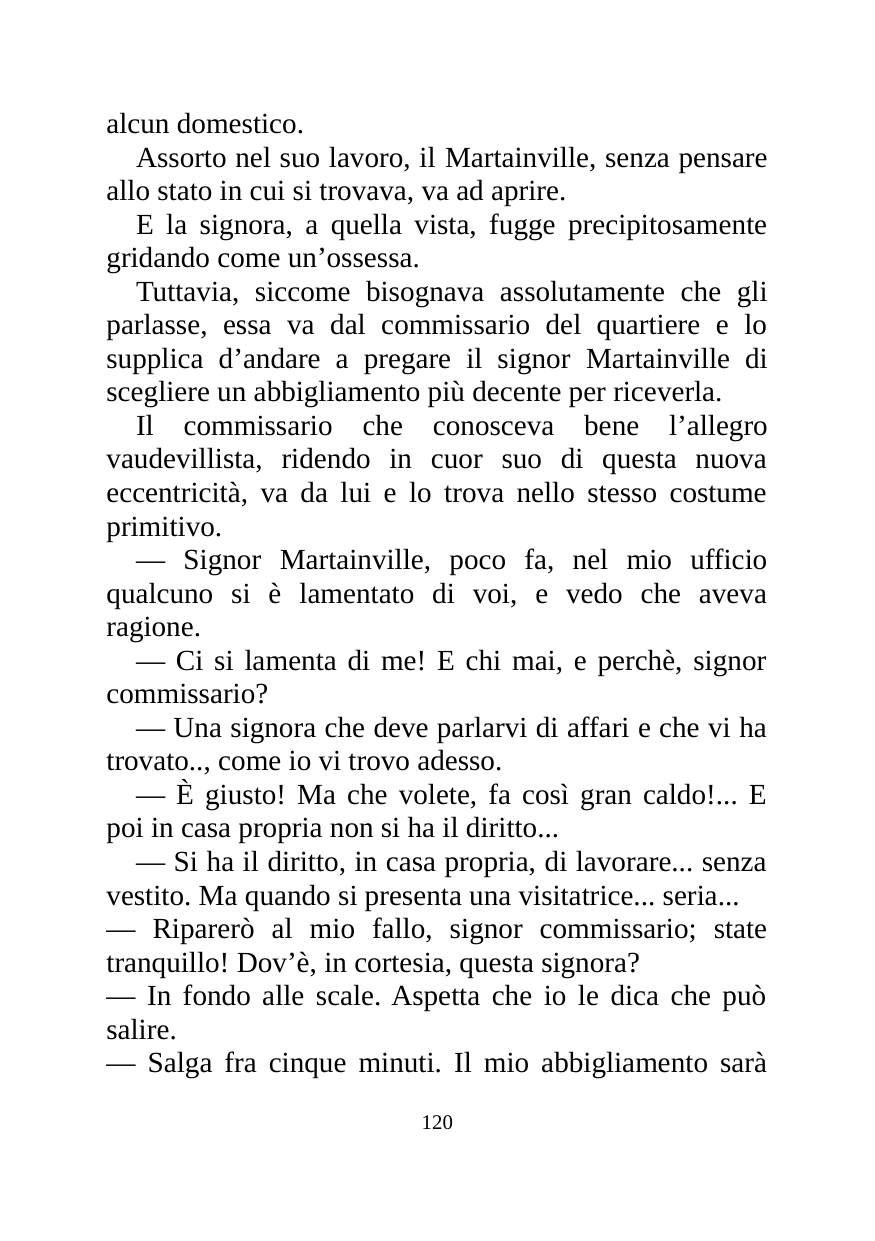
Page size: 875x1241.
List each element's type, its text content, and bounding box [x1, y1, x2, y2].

text E la signora, a quella vista, fugge precipitosamente gridando come un’ossessa. [106, 207, 768, 274]
text — Una signora che deve parlarvi di affari e che vi ha trovato.., come io vi trovo adesso. [106, 710, 768, 777]
text — È giusto! Ma che volete, fa così gran caldo!... E poi in casa propria non si ha il diritto... [106, 777, 768, 844]
text — Riparerò al mio fallo, signor commissario; state tranquillo! Dov’è, in cortesia, questa signora? [106, 911, 768, 978]
text — Salga fra cinque minuti. Il mio abbigliamento sarà [106, 1045, 768, 1079]
text Tuttavia, siccome bisognava assolutamente che gli parlasse, essa va dal commissario del quartiere e lo supplica d’andare a pregare il signor Martainville di scegliere un abbigliamento più decente per riceverla. [106, 274, 768, 408]
text — Si ha il diritto, in casa propria, di lavorare... senza vestito. Ma quando si presenta una visitatrice... seria... [106, 844, 768, 911]
text — Ci si lamenta di me! E chi mai, e perchè, signor commissario? [106, 643, 768, 710]
text Assorto nel suo lavoro, il Martainville, senza pensare allo stato in cui si trovava, va ad aprire. [106, 140, 768, 207]
text Il commissario che conosceva bene l’allegro vaudevillista, ridendo in cuor suo di questa nuova eccentricità, va da lui e lo trova nello stesso costume primitivo. [106, 408, 768, 542]
text — In fondo alle scale. Aspetta che io le dica che può salire. [106, 978, 768, 1045]
text alcun domestico. [106, 106, 768, 140]
text — Signor Martainville, poco fa, nel mio ufficio qualcuno si è lamentato di voi, e vedo che aveva ragione. [106, 542, 768, 643]
